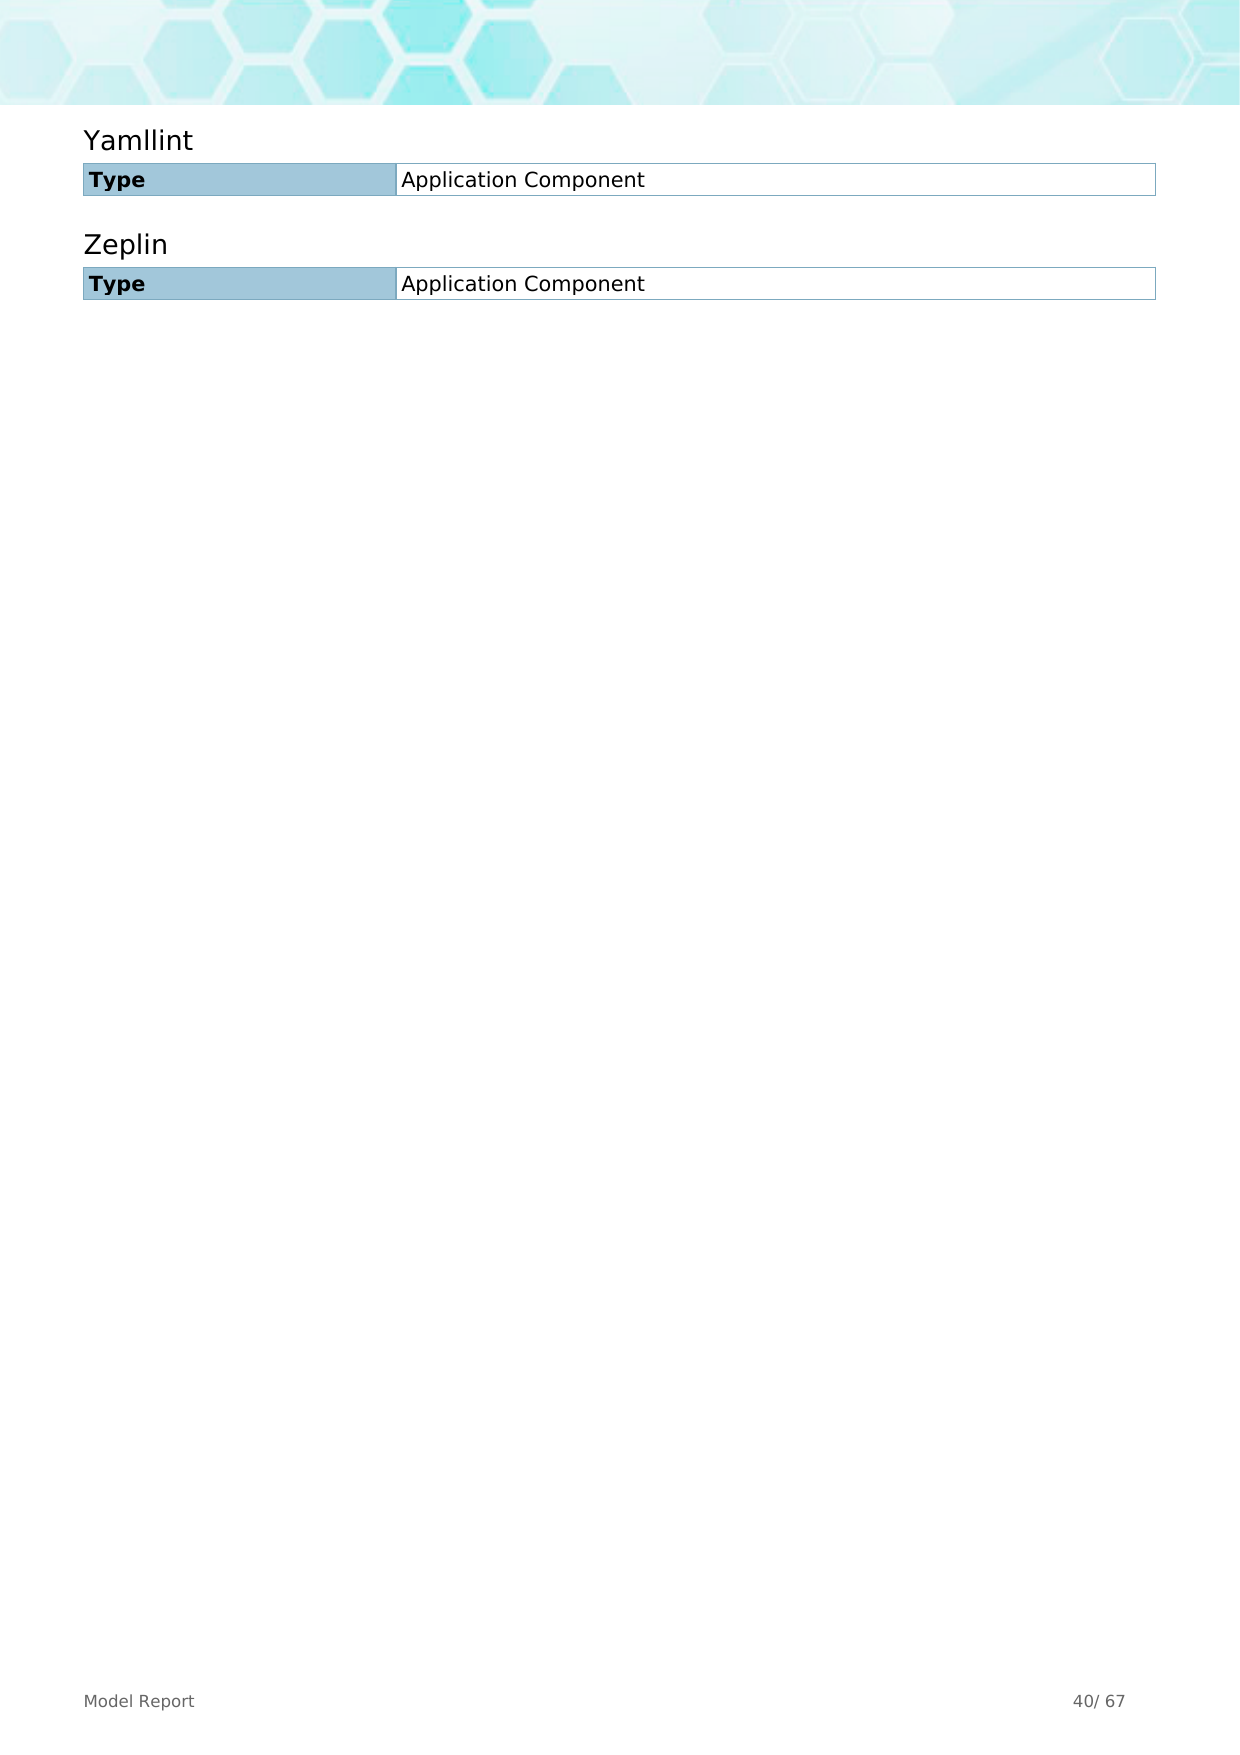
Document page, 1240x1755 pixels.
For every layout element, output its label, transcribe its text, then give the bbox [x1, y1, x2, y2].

table_cell [0, 229, 83, 262]
table_cell [1156, 163, 1239, 196]
table_cell [1156, 196, 1239, 229]
table_cell [396, 196, 925, 229]
table_cell Application Component [397, 268, 1155, 299]
table_cell [0, 1650, 83, 1754]
table_cell [0, 163, 83, 196]
table_cell Type [84, 164, 395, 195]
table_cell [1094, 196, 1156, 229]
table_cell [1156, 125, 1239, 158]
table_cell [1156, 229, 1239, 262]
table_cell [1156, 263, 1239, 267]
table_cell [83, 105, 396, 125]
table_cell [83, 263, 396, 267]
table_cell [396, 158, 925, 162]
table_cell Application Component [397, 164, 1155, 195]
table_cell Zeplin [83, 229, 1156, 262]
table_cell [1156, 267, 1239, 300]
table_cell Yamllint [83, 125, 1156, 158]
table_cell [0, 196, 83, 229]
table_cell [1156, 105, 1239, 125]
table_cell [925, 196, 1094, 229]
table_cell [0, 263, 83, 267]
table_cell [1094, 300, 1156, 1650]
table_cell [1156, 300, 1239, 1650]
table_cell [0, 105, 83, 125]
table_cell [925, 158, 1094, 162]
table_cell [1094, 105, 1156, 125]
table_cell [1094, 158, 1156, 162]
table_cell [925, 300, 1094, 1650]
table_cell [83, 158, 396, 162]
table_cell [0, 158, 83, 162]
table_cell [0, 267, 83, 300]
table_cell [1094, 263, 1156, 267]
table_cell [0, 300, 83, 1650]
table_cell Type [84, 268, 395, 299]
table_cell [1156, 158, 1239, 162]
table_cell 40 [925, 1650, 1094, 1754]
table_cell [0, 125, 83, 158]
table_cell [83, 196, 396, 229]
table_cell [396, 263, 925, 267]
table_cell [83, 300, 396, 1650]
table_cell [925, 263, 1094, 267]
table_cell [1156, 1650, 1239, 1754]
table_cell / 67 [1094, 1650, 1156, 1754]
table_cell Model Report [83, 1650, 925, 1754]
table_cell [396, 105, 925, 125]
table_cell [396, 300, 925, 1650]
table_cell [925, 105, 1094, 125]
